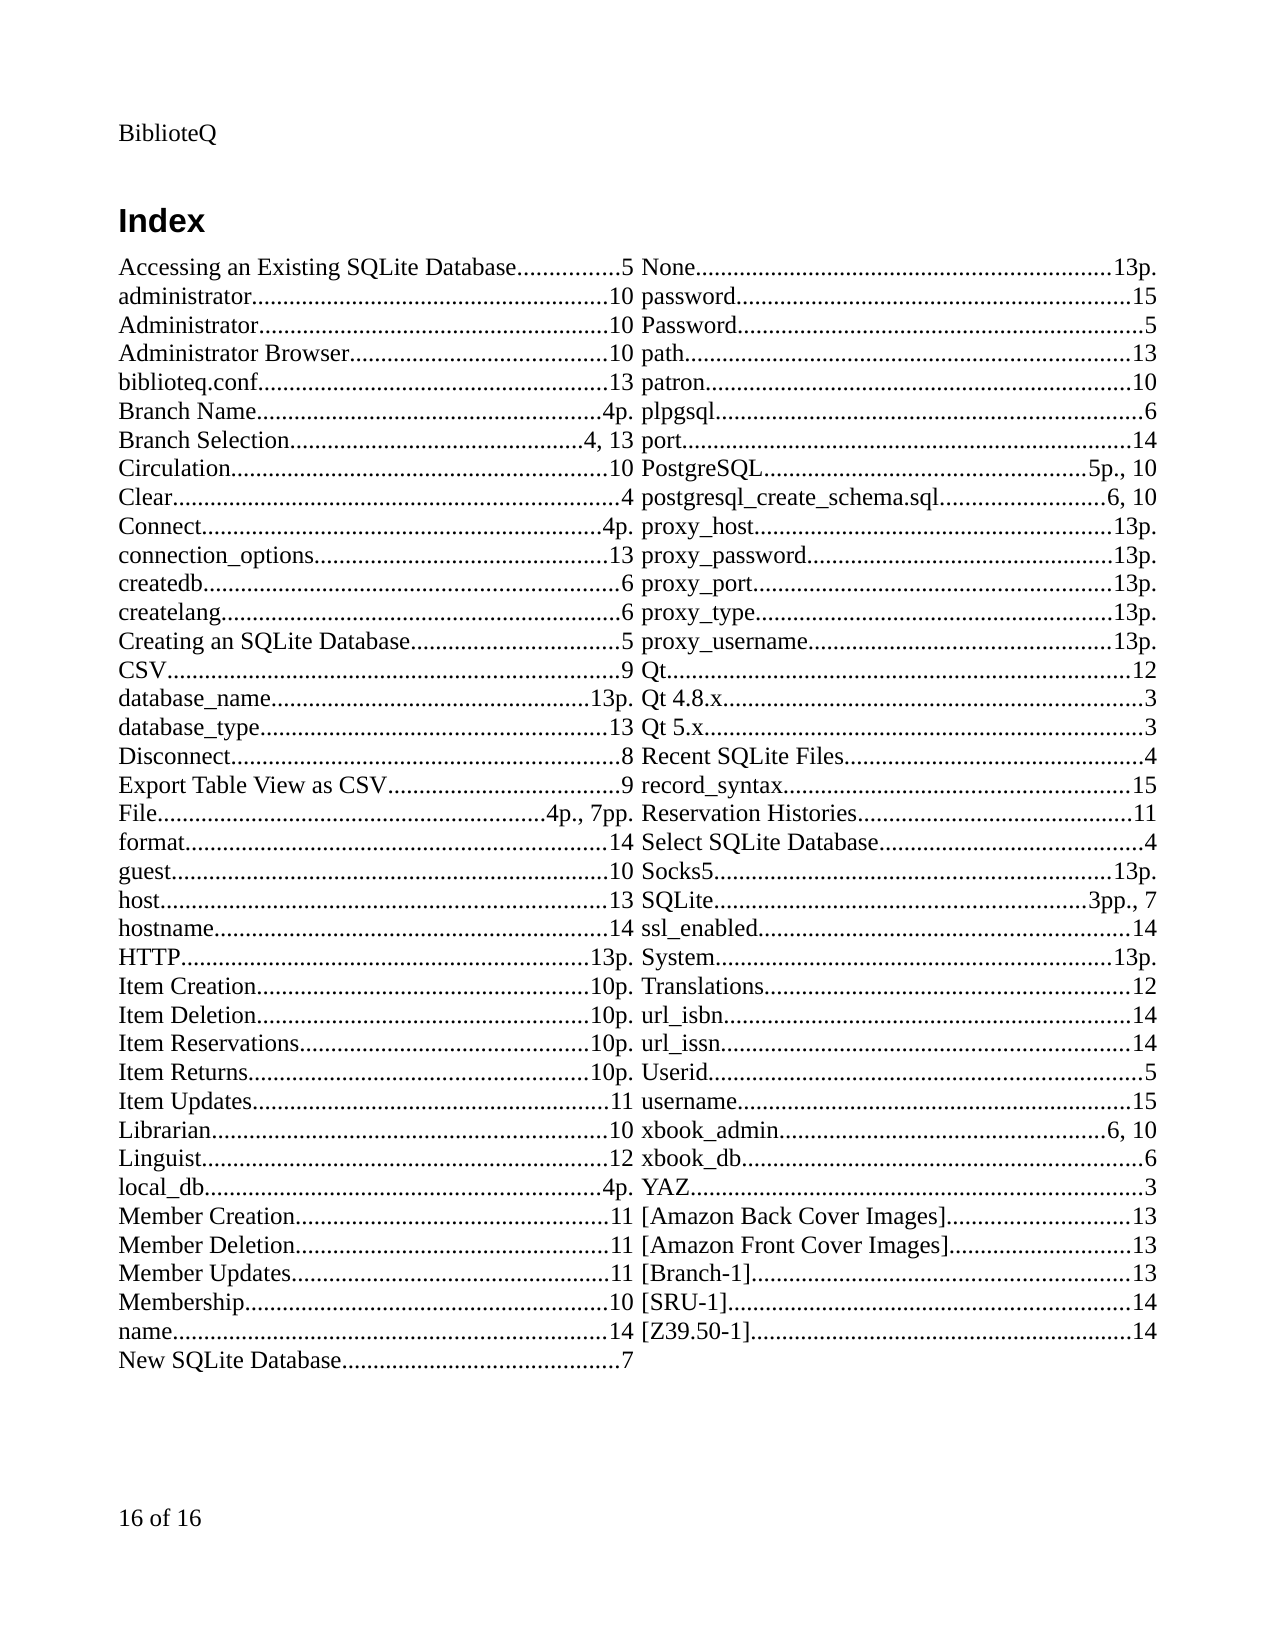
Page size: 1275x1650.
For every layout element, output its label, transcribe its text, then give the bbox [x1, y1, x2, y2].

text Accessing an Existing SQLite Database 5 [118, 252, 634, 281]
text password 15 [641, 281, 1157, 310]
text Qt 4.8.x 3 [641, 683, 1157, 712]
text SQLite 3pp., 7 [641, 885, 1157, 913]
text proxy_username 13p. [641, 626, 1157, 655]
text host 13 [118, 885, 634, 913]
text Recent SQLite Files 4 [641, 741, 1157, 770]
text port 14 [641, 425, 1157, 453]
text [SRU-1] 14 [641, 1287, 1157, 1316]
text System 13p. [641, 942, 1157, 971]
text None 13p. [641, 252, 1157, 281]
text hostname 14 [118, 913, 634, 942]
subtitle Index [118, 201, 1157, 240]
text biblioteq.conf 13 [118, 367, 634, 396]
text postgresql_create_schema.sql 6, 10 [641, 482, 1157, 511]
text proxy_host 13p. [641, 511, 1157, 540]
text Branch Selection 4, 13 [118, 425, 634, 453]
text Reservation Histories 11 [641, 798, 1157, 827]
text createlang 6 [118, 597, 634, 626]
text New SQLite Database 7 [118, 1345, 634, 1373]
text Clear 4 [118, 482, 634, 511]
text Branch Name 4p. [118, 396, 634, 425]
text Item Creation 10p. [118, 971, 634, 1000]
text [Z39.50-1] 14 [641, 1316, 1157, 1345]
text Item Returns 10p. [118, 1057, 634, 1086]
text Qt 12 [641, 655, 1157, 683]
text Item Deletion 10p. [118, 1000, 634, 1028]
text proxy_port 13p. [641, 568, 1157, 597]
text Librarian 10 [118, 1115, 634, 1143]
text Item Reservations 10p. [118, 1028, 634, 1057]
text Disconnect 8 [118, 741, 634, 770]
text proxy_type 13p. [641, 597, 1157, 626]
text CSV 9 [118, 655, 634, 683]
text plpgsql 6 [641, 396, 1157, 425]
text record_syntax 15 [641, 770, 1157, 798]
text username 15 [641, 1086, 1157, 1115]
text format 14 [118, 827, 634, 856]
text [Branch-1] 13 [641, 1258, 1157, 1287]
text Administrator Browser 10 [118, 338, 634, 367]
text database_type 13 [118, 712, 634, 741]
text Membership 10 [118, 1287, 634, 1316]
text Password 5 [641, 310, 1157, 338]
text createdb 6 [118, 568, 634, 597]
text xbook_admin 6, 10 [641, 1115, 1157, 1143]
text xbook_db 6 [641, 1143, 1157, 1172]
text name 14 [118, 1316, 634, 1345]
text administrator 10 [118, 281, 634, 310]
text Connect 4p. [118, 511, 634, 540]
text Linguist 12 [118, 1143, 634, 1172]
text Circulation 10 [118, 453, 634, 482]
text url_issn 14 [641, 1028, 1157, 1057]
text [Amazon Front Cover Images] 13 [641, 1230, 1157, 1258]
text database_name 13p. [118, 683, 634, 712]
text Administrator 10 [118, 310, 634, 338]
text Member Updates 11 [118, 1258, 634, 1287]
text local_db 4p. [118, 1172, 634, 1201]
text Member Deletion 11 [118, 1230, 634, 1258]
text Socks5 13p. [641, 856, 1157, 885]
text Creating an SQLite Database 5 [118, 626, 634, 655]
text Qt 5.x 3 [641, 712, 1157, 741]
text Select SQLite Database 4 [641, 827, 1157, 856]
text Translations 12 [641, 971, 1157, 1000]
text Export Table View as CSV 9 [118, 770, 634, 798]
text ssl_enabled 14 [641, 913, 1157, 942]
text url_isbn 14 [641, 1000, 1157, 1028]
text Userid 5 [641, 1057, 1157, 1086]
text [Amazon Back Cover Images] 13 [641, 1201, 1157, 1230]
text proxy_password 13p. [641, 540, 1157, 568]
text path 13 [641, 338, 1157, 367]
text guest 10 [118, 856, 634, 885]
text patron 10 [641, 367, 1157, 396]
text YAZ 3 [641, 1172, 1157, 1201]
text PostgreSQL 5p., 10 [641, 453, 1157, 482]
text connection_options 13 [118, 540, 634, 568]
text Member Creation 11 [118, 1201, 634, 1230]
text Item Updates 11 [118, 1086, 634, 1115]
text File 4p., 7pp. [118, 798, 634, 827]
text HTTP 13p. [118, 942, 634, 971]
